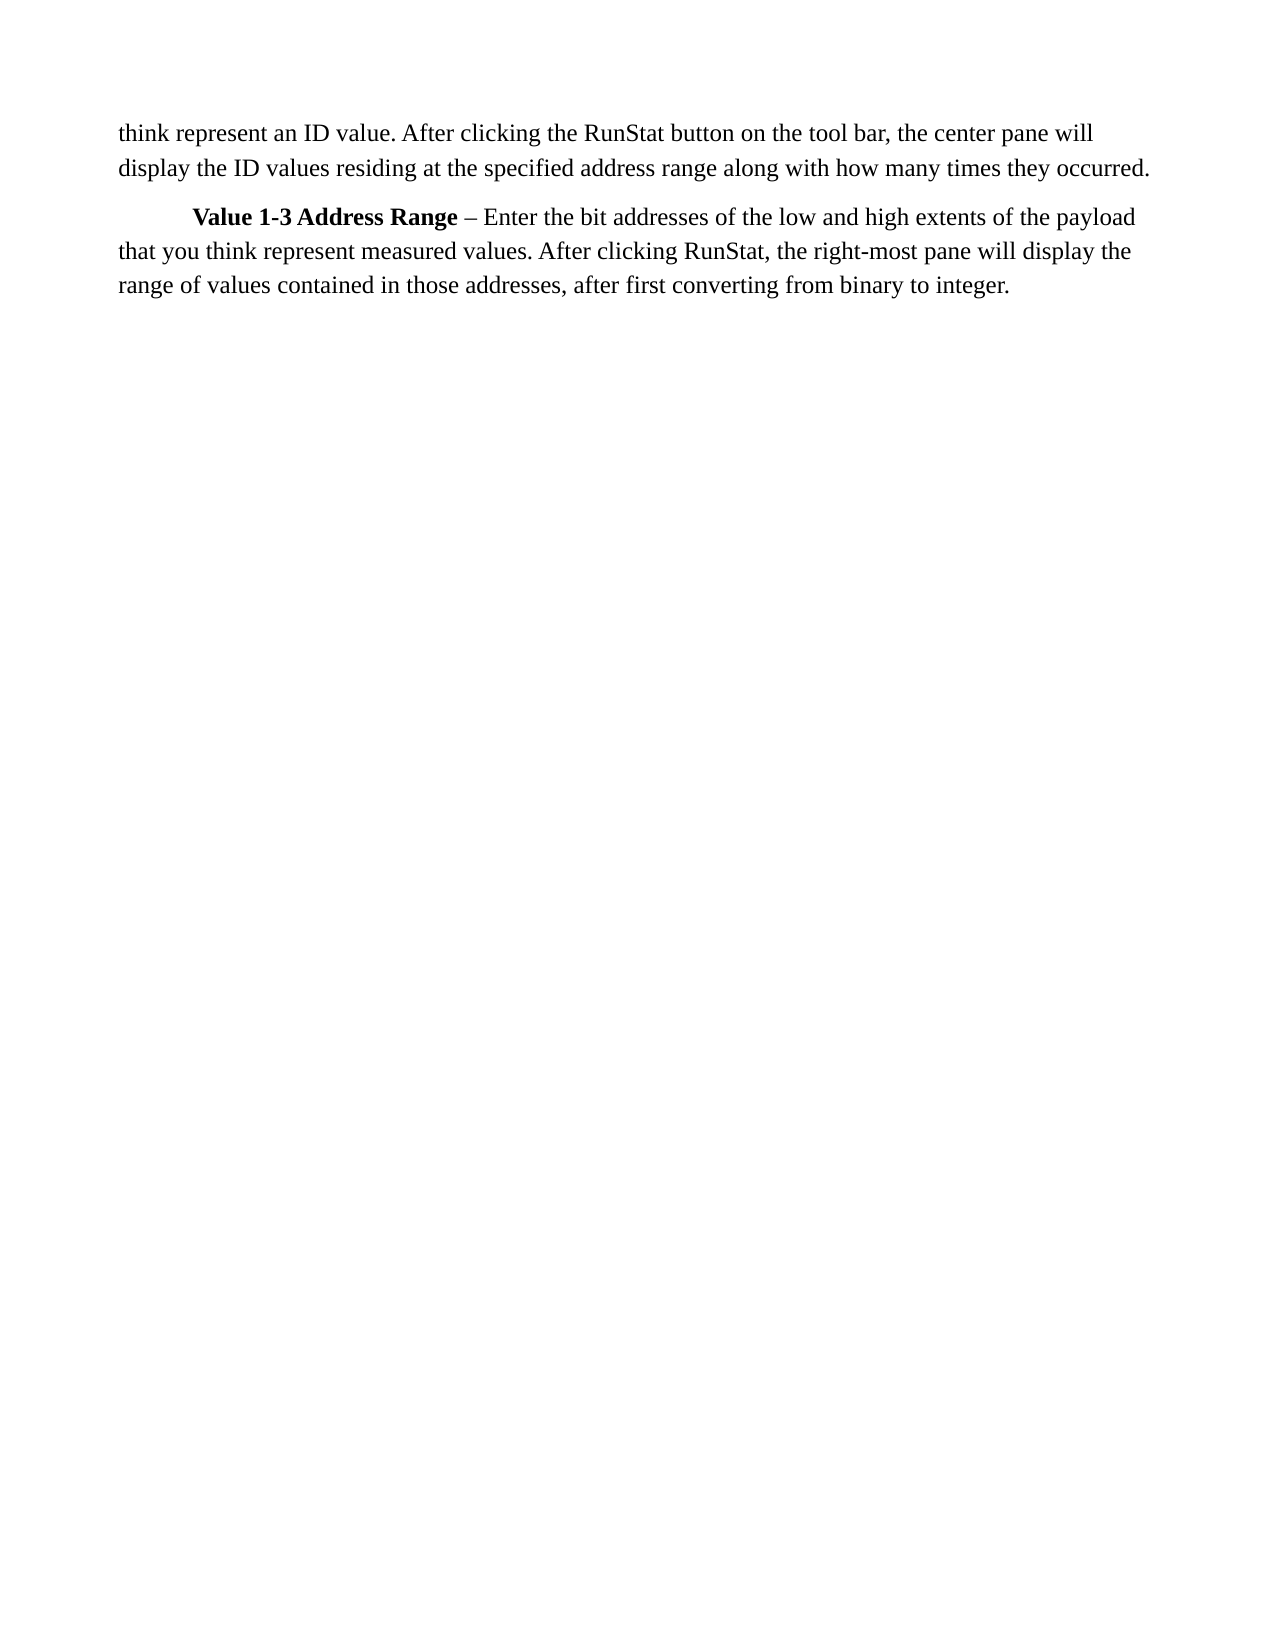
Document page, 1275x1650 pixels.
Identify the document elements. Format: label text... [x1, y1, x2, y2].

text think represent an ID value. After clicking the RunStat button on the tool bar, the center pane will display the ID values residing at the specified address range along with how many times they occurred. [118, 118, 1157, 181]
text Value 1-3 Address Range – Enter the bit addresses of the low and high extents of the payload that you think represent measured values. After clicking RunStat, the right-most pane will display the range of values contained in those addresses, after first converting from binary to integer. [118, 202, 1157, 299]
